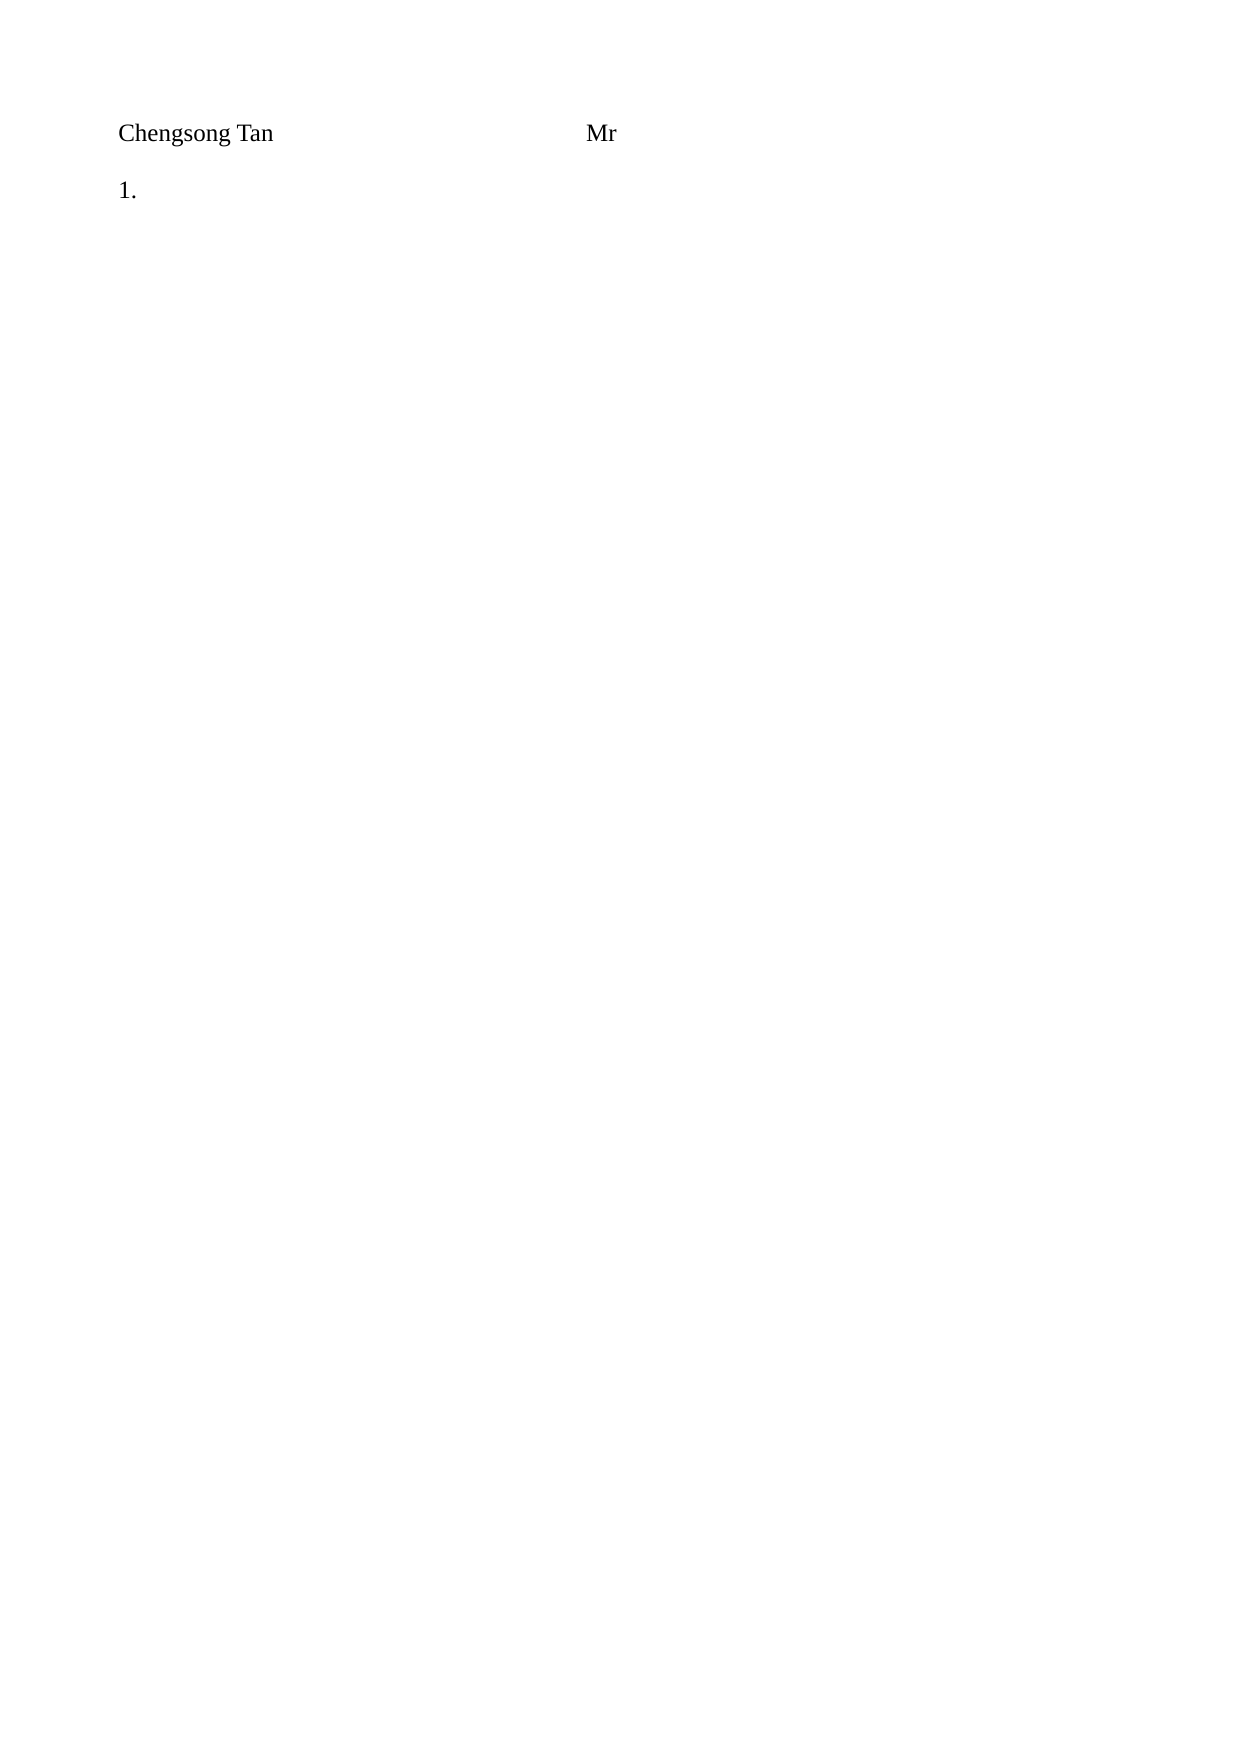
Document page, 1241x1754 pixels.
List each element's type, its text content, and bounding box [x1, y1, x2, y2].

text 1. [118, 176, 1122, 204]
text Chengsong Tan Mr [118, 118, 1122, 147]
